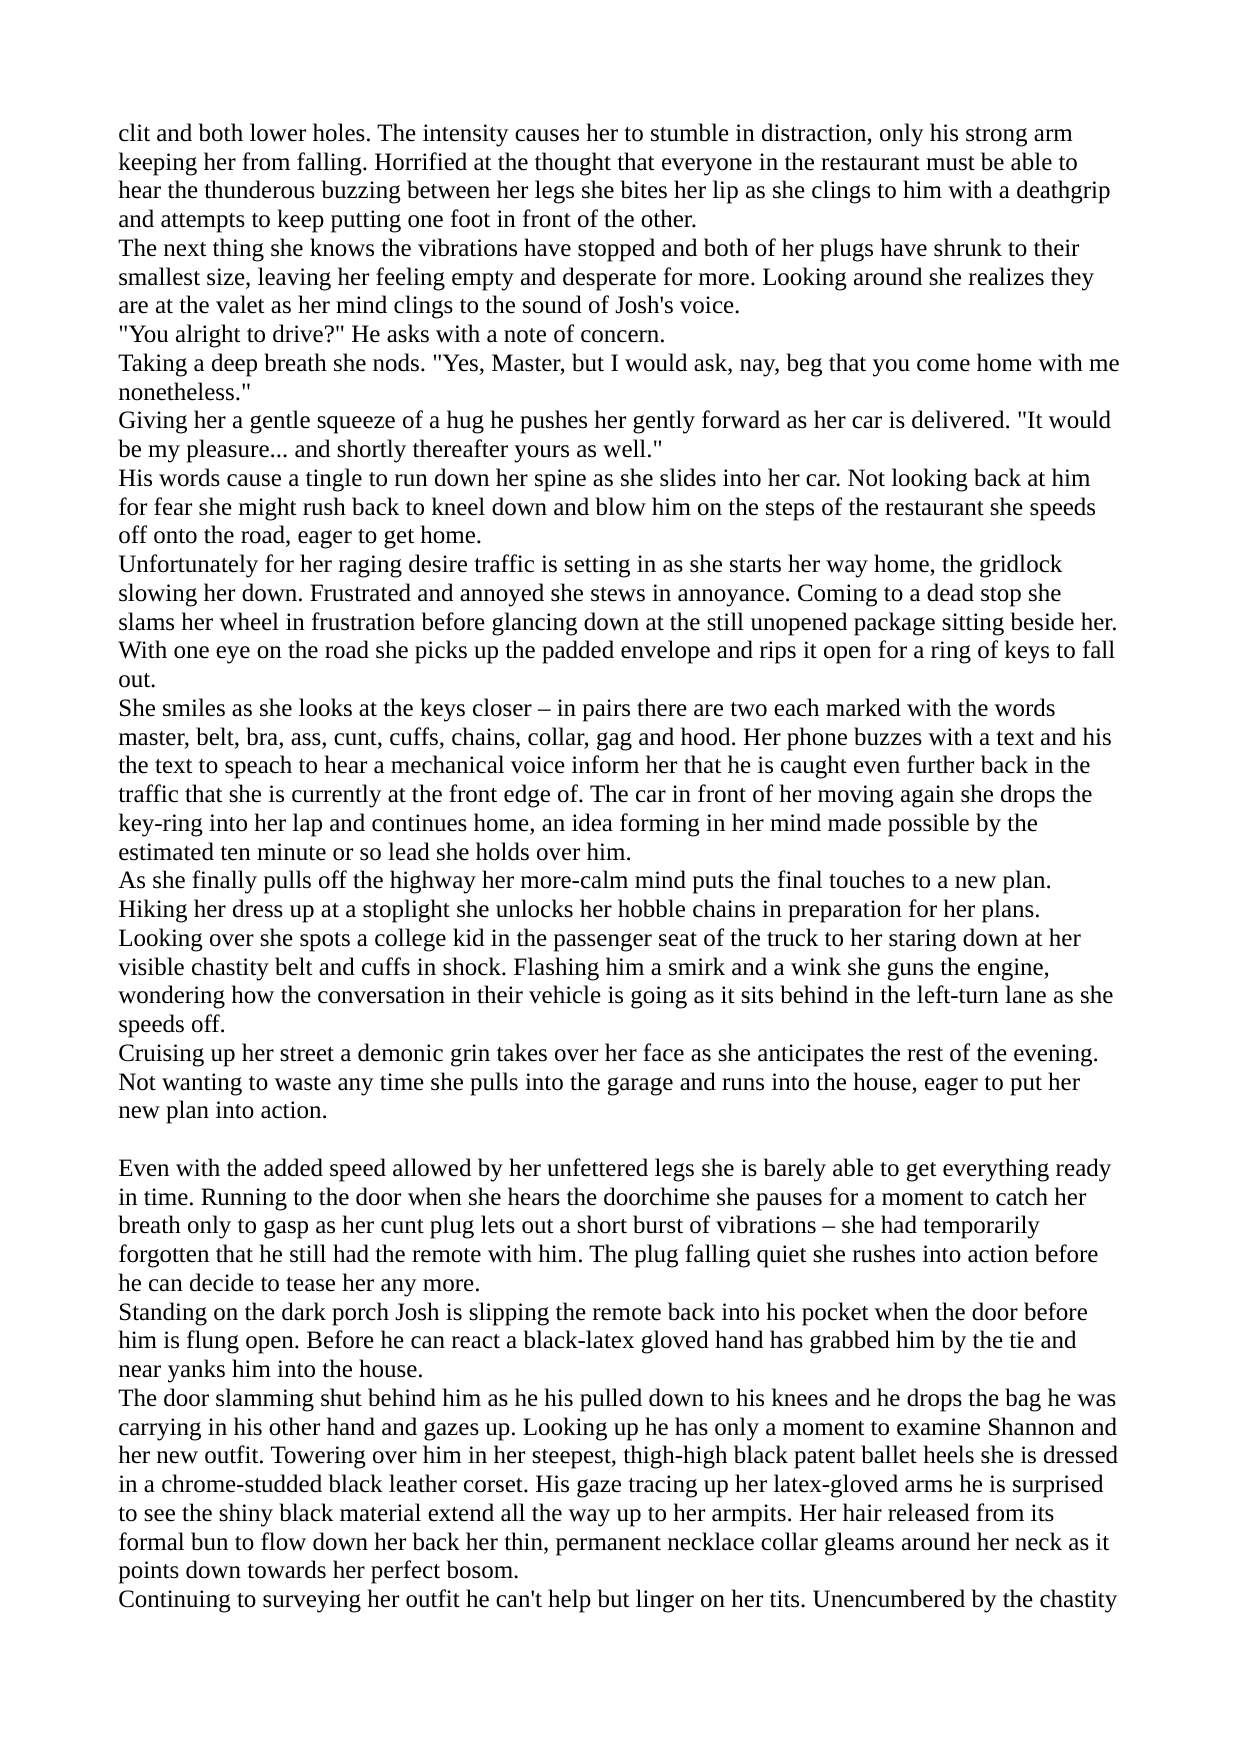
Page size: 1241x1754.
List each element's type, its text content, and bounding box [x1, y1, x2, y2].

text Giving her a gentle squeeze of a hug he pushes her gently forward as her car is delivered. "It would be my pleasure... and shortly thereafter yours as well." [118, 406, 1122, 463]
text "You alright to drive?" He asks with a note of concern. Taking a deep breath she nods. "Yes, Master, but I would ask, nay, beg that you come home with me nonetheless." [118, 319, 1122, 406]
text She smiles as she looks at the keys closer – in pairs there are two each marked with the words master, belt, bra, ass, cunt, cuffs, chains, collar, gag and hood. Her phone buzzes with a text and his the text to speach to hear a mechanical voice inform her that he is caught even further back in the traffic that she is currently at the front edge of. The car in front of her moving again she drops the key-ring into her lap and continues home, an idea forming in her mind made possible by the estimated ten minute or so lead she holds over him. [118, 693, 1122, 866]
text The door slamming shut behind him as he his pulled down to his knees and he drops the bag he was carrying in his other hand and gazes up. Looking up he has only a moment to examine Shannon and her new outfit. Towering over him in her steepest, thigh-high black patent ballet heels she is dressed in a chrome-studded black leather corset. His gaze tracing up her latex-gloved arms he is surprised to see the shiny black material extend all the way up to her armpits. Her hair released from its formal bun to flow down her back her thin, permanent necklace collar gleams around her neck as it points down towards her perfect bosom. [118, 1383, 1122, 1584]
text Standing on the dark porch Josh is slipping the remote back into his pocket when the door before him is flung open. Before he can react a black-latex gloved hand has grabbed him by the tie and near yanks him into the house. [118, 1297, 1122, 1383]
text clit and both lower holes. The intensity causes her to stumble in distraction, only his strong arm keeping her from falling. Horrified at the thought that everyone in the restaurant must be able to hear the thunderous buzzing between her legs she bites her lip as she clings to him with a deathgrip and attempts to keep putting one foot in front of the other. [118, 118, 1122, 233]
text Cruising up her street a demonic grin takes over her face as she anticipates the rest of the evening. Not wanting to waste any time she pulls into the garage and runs into the house, eager to put her new plan into action. [118, 1038, 1122, 1124]
text Even with the added speed allowed by her unfettered legs she is barely able to get everything ready in time. Running to the door when she hears the doorchime she pauses for a moment to catch her breath only to gasp as her cunt plug lets out a short burst of vibrations – she had temporarily forgotten that he still had the remote with him. The plug falling quiet she rushes into action before he can decide to tease her any more. [118, 1153, 1122, 1297]
text Unfortunately for her raging desire traffic is setting in as she starts her way home, the gridlock slowing her down. Frustrated and annoyed she stews in annoyance. Coming to a dead stop she slams her wheel in frustration before glancing down at the still unopened package sitting beside her. With one eye on the road she picks up the padded envelope and rips it open for a ring of keys to fall out. [118, 549, 1122, 693]
text As she finally pulls off the highway her more-calm mind puts the final touches to a new plan. Hiking her dress up at a stoplight she unlocks her hobble chains in preparation for her plans. Looking over she spots a college kid in the passenger seat of the truck to her staring down at her visible chastity belt and cuffs in shock. Flashing him a smirk and a wink she guns the engine, wondering how the conversation in their vehicle is going as it sits behind in the left-turn lane as she speeds off. [118, 866, 1122, 1038]
text Continuing to surveying her outfit he can't help but linger on her tits. Unencumbered by the chastity [118, 1584, 1122, 1613]
text His words cause a tingle to run down her spine as she slides into her car. Not looking back at him for fear she might rush back to kneel down and blow him on the steps of the restaurant she speeds off onto the road, eager to get home. [118, 463, 1122, 549]
text The next thing she knows the vibrations have stopped and both of her plugs have shrunk to their smallest size, leaving her feeling empty and desperate for more. Looking around she realizes they are at the valet as her mind clings to the sound of Josh's voice. [118, 233, 1122, 319]
